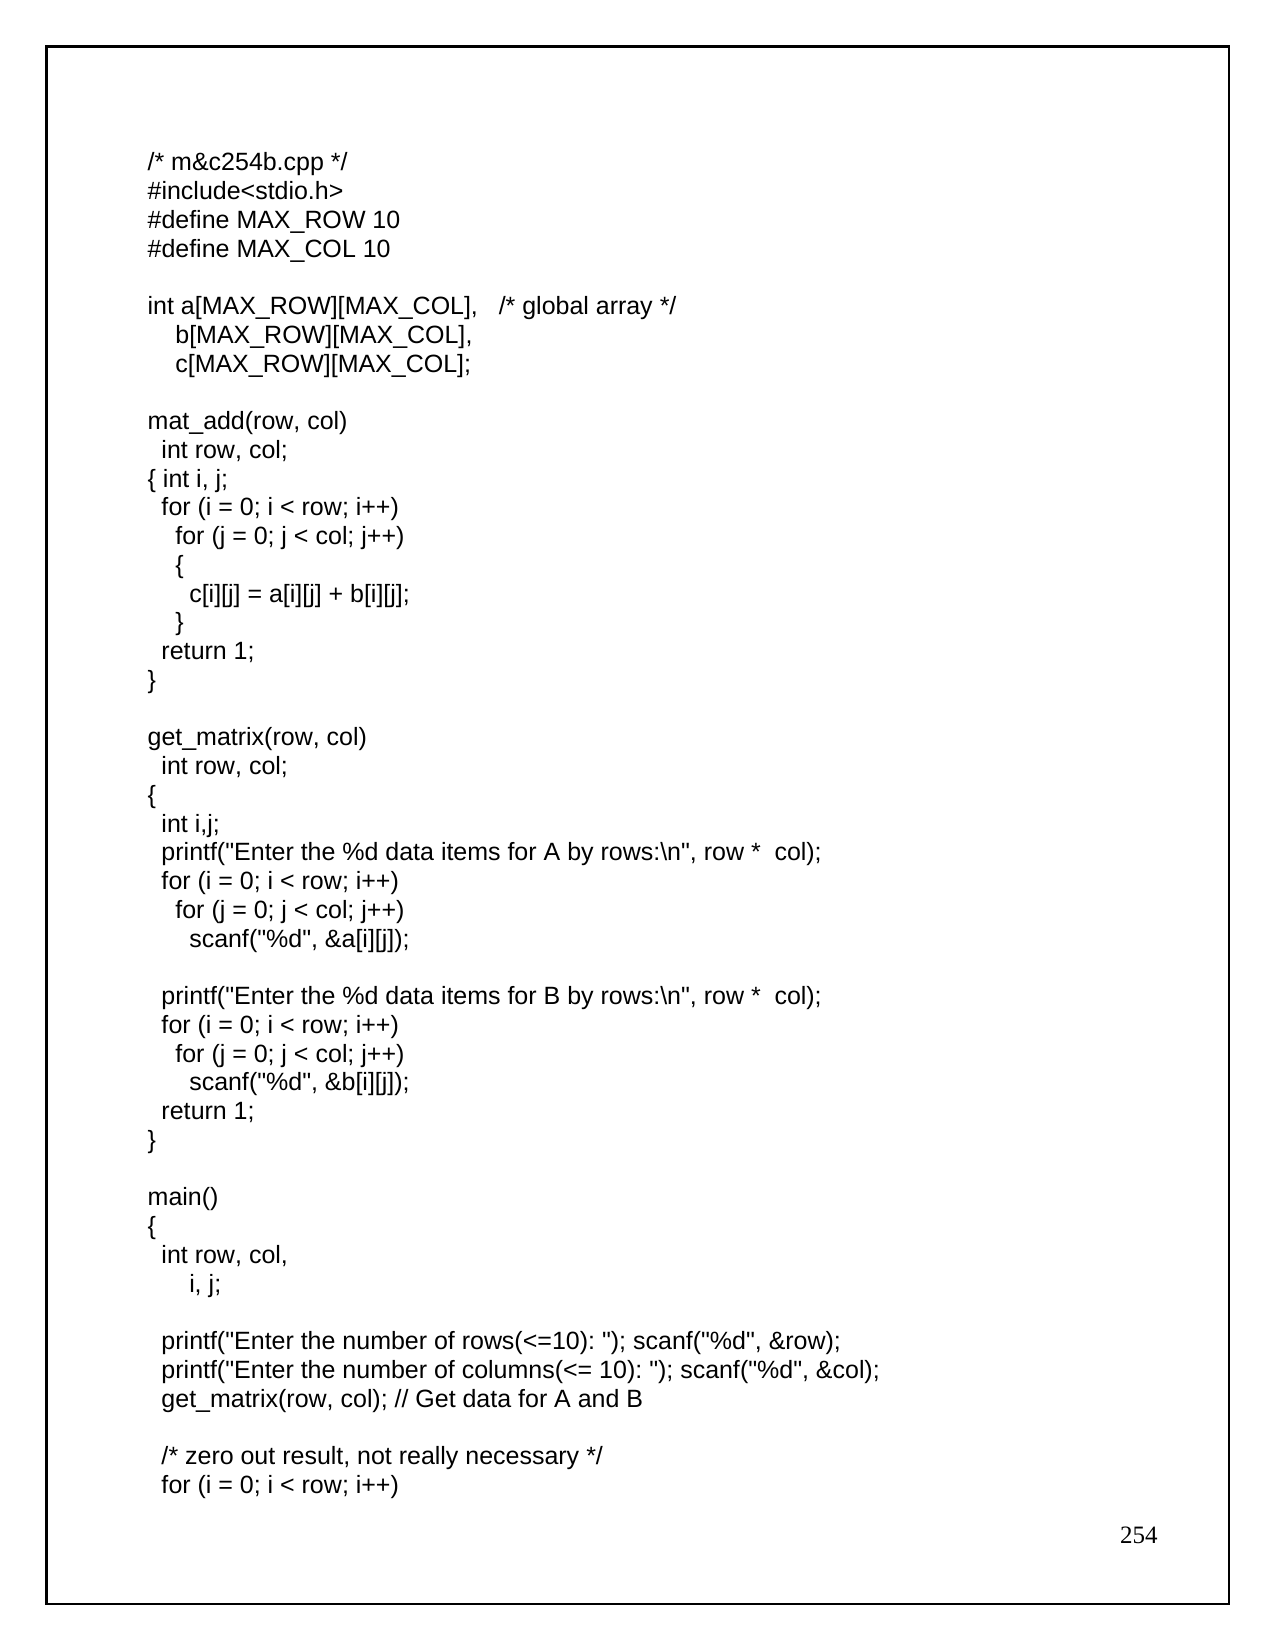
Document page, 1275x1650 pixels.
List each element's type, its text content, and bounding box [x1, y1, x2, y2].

text for (i = 0; i < row; i++) [147, 866, 1158, 895]
text main() [147, 1182, 1158, 1211]
text printf("Enter the number of rows(<=10): "); scanf("%d", &row); [147, 1326, 1158, 1355]
text mat_add(row, col) [147, 406, 1158, 435]
text printf("Enter the %d data items for B by rows:\n", row * col); [147, 981, 1158, 1010]
text for (j = 0; j < col; j++) [147, 1039, 1158, 1067]
text #define MAX_COL 10 [147, 234, 1158, 262]
text { [147, 1211, 1158, 1240]
text printf("Enter the %d data items for A by rows:\n", row * col); [147, 837, 1158, 866]
text b[MAX_ROW][MAX_COL], [147, 320, 1158, 349]
text /* zero out result, not really necessary */ [147, 1441, 1158, 1470]
text for (j = 0; j < col; j++) [147, 895, 1158, 924]
text #define MAX_ROW 10 [147, 205, 1158, 234]
text for (i = 0; i < row; i++) [147, 492, 1158, 521]
text i, j; [147, 1269, 1158, 1297]
text for (j = 0; j < col; j++) [147, 521, 1158, 550]
text } [147, 1125, 1158, 1154]
text return 1; [147, 636, 1158, 665]
text { [147, 780, 1158, 809]
text } [147, 665, 1158, 694]
text int a[MAX_ROW][MAX_COL], /* global array */ [147, 291, 1158, 320]
text int row, col, [147, 1240, 1158, 1269]
text for (i = 0; i < row; i++) [147, 1010, 1158, 1039]
text for (i = 0; i < row; i++) [147, 1470, 1158, 1499]
text printf("Enter the number of columns(<= 10): "); scanf("%d", &col); [147, 1355, 1158, 1384]
text scanf("%d", &a[i][j]); [147, 924, 1158, 952]
text get_matrix(row, col) [147, 722, 1158, 751]
text { [147, 550, 1158, 579]
text int row, col; [147, 435, 1158, 464]
text { int i, j; [147, 464, 1158, 492]
text return 1; [147, 1096, 1158, 1125]
text int row, col; [147, 751, 1158, 780]
text scanf("%d", &b[i][j]); [147, 1067, 1158, 1096]
text c[MAX_ROW][MAX_COL]; [147, 349, 1158, 377]
text } [147, 607, 1158, 636]
text /* m&c254b.cpp */ [147, 147, 1158, 176]
text #include<stdio.h> [147, 176, 1158, 205]
text get_matrix(row, col); // Get data for A and B [147, 1384, 1158, 1412]
text int i,j; [147, 809, 1158, 837]
text c[i][j] = a[i][j] + b[i][j]; [147, 579, 1158, 607]
